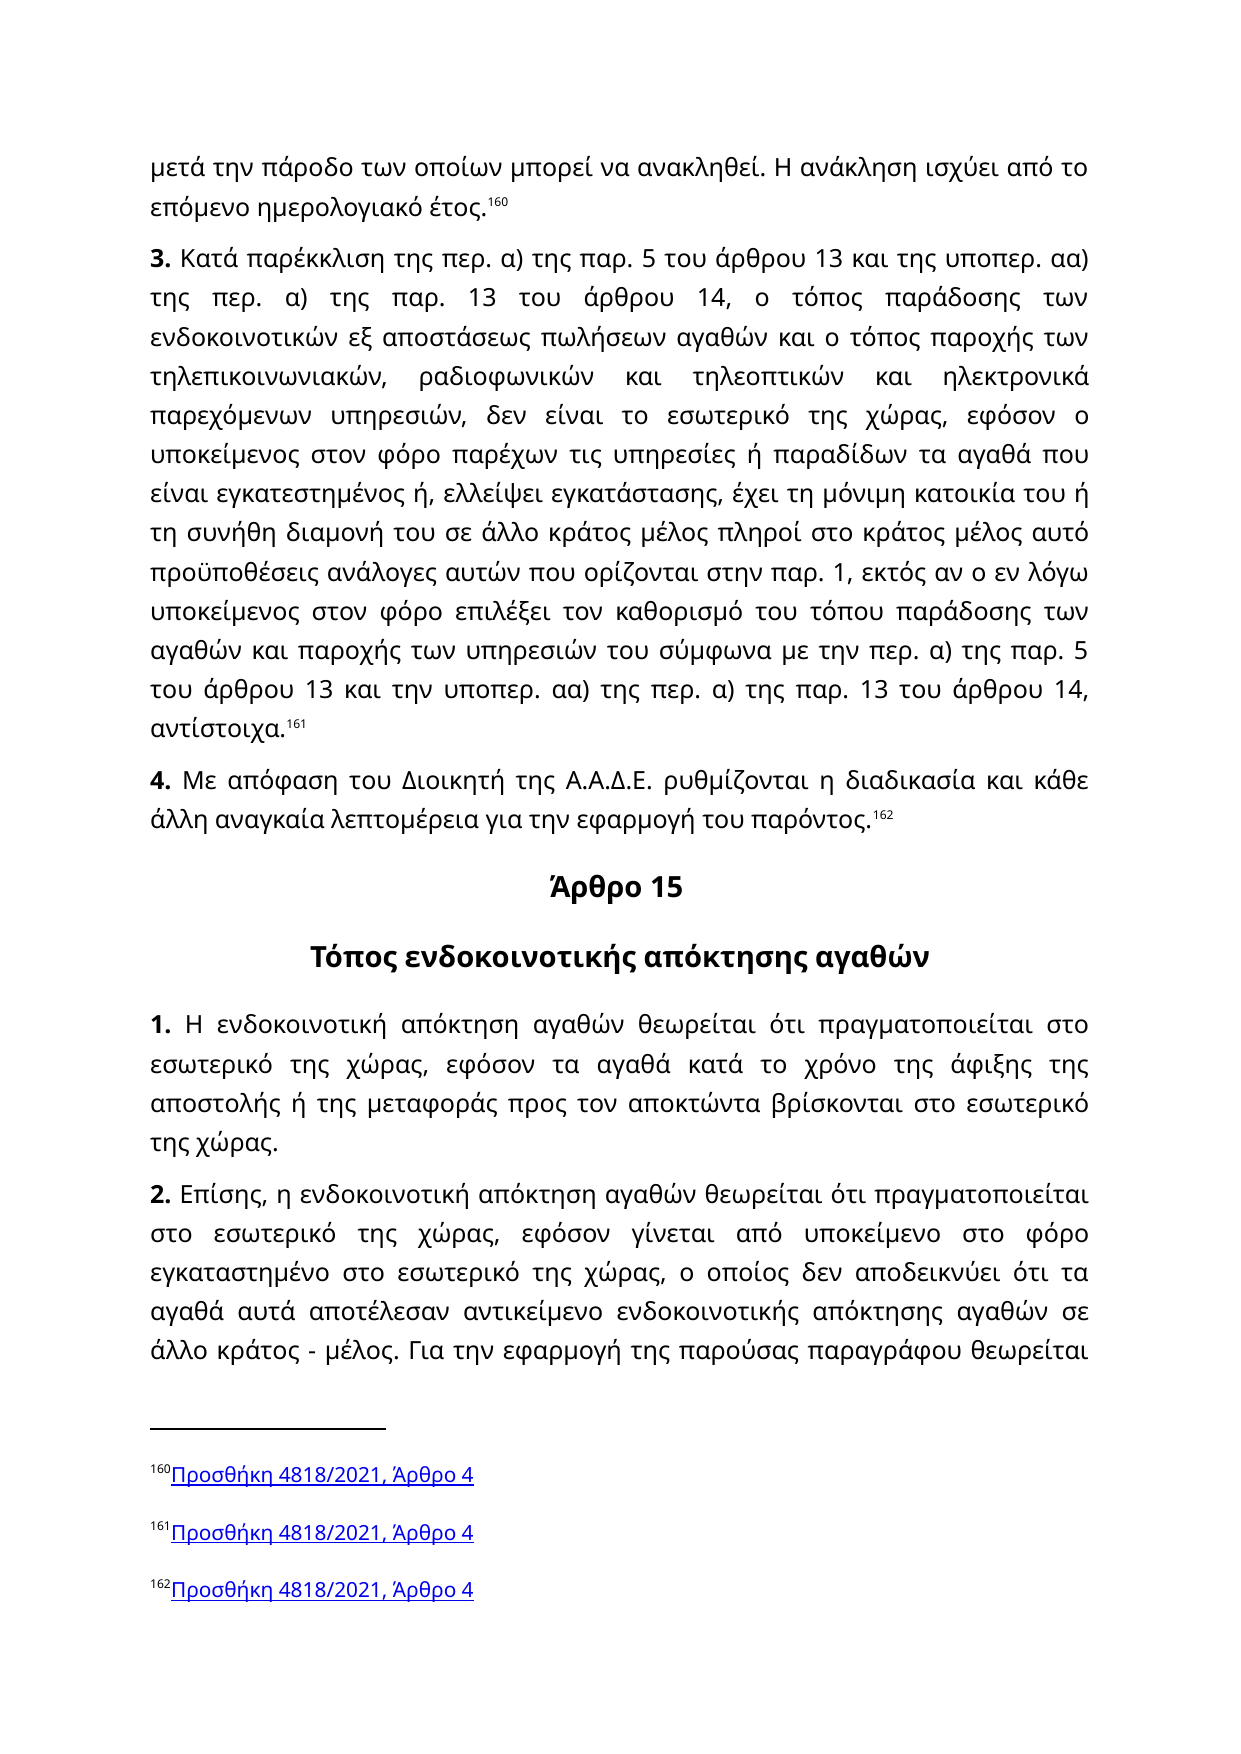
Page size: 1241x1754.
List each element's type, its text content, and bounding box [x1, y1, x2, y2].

text 1. Η ενδοκοινοτική απόκτηση αγαθών θεωρείται ότι πραγματοποιείται στο εσωτερικό της χώρας, εφόσον τα αγαθά κατά το χρόνο της άφιξης της αποστολής ή της μεταφοράς προς τον αποκτώντα βρίσκονται στο εσωτερικό της χώρας. [150, 1007, 1090, 1159]
subtitle Τόπος ενδοκοινοτικής απόκτησης αγαθών [150, 936, 1090, 976]
text 4. Με απόφαση του Διοικητή της Α.Α.Δ.Ε. ρυθμίζονται η διαδικασία και κάθε άλλη αναγκαία λεπτομέρεια για την εφαρμογή του παρόντος. [150, 762, 1090, 836]
subtitle Άρθρο 15 [150, 866, 1090, 906]
text μετά την πάροδο των οποίων μπορεί να ανακληθεί. Η ανάκληση ισχύει από το επόμενο ημερολογιακό έτος. [150, 150, 1090, 223]
text Προσθήκη 4818/2021, Άρθρο 4 [150, 1576, 1090, 1604]
text 3. Κατά παρέκκλιση της περ. α) της παρ. 5 του άρθρου 13 και της υποπερ. αα) της περ. α) της παρ. 13 του άρθρου 14, ο τόπος παράδοσης των ενδοκοινοτικών εξ αποστάσεως πωλήσεων αγαθών και ο τόπος παροχής των τηλεπικοινωνιακών, ραδιοφωνικών και τηλεοπτικών και ηλεκτρονικά παρεχόμενων υπηρεσιών, δεν είναι το εσωτερικό της χώρας, εφόσον ο υποκείμενος στον φόρο παρέχων τις υπηρεσίες ή παραδίδων τα αγαθά που είναι εγκατεστημένος ή, ελλείψει εγκατάστασης, έχει τη μόνιμη κατοικία του ή τη συνήθη διαμονή του σε άλλο κράτος μέλος πληροί στο κράτος μέλος αυτό προϋποθέσεις ανάλογες αυτών που ορίζονται στην παρ. 1, εκτός αν ο εν λόγω υποκείμενος στον φόρο επιλέξει τον καθορισμό του τόπου παράδοσης των αγαθών και παροχής των υπηρεσιών του σύμφωνα με την περ. α) της παρ. 5 του άρθρου 13 και την υποπερ. αα) της περ. α) της παρ. 13 του άρθρου 14, αντίστοιχα. [150, 241, 1090, 745]
text Προσθήκη 4818/2021, Άρθρο 4 [150, 1518, 1090, 1546]
text Προσθήκη 4818/2021, Άρθρο 4 [150, 1460, 1090, 1489]
text 2. Επίσης, η ενδοκοινοτική απόκτηση αγαθών θεωρείται ότι πραγματοποιείται στο εσωτερικό της χώρας, εφόσον γίνεται από υποκείμενο στο φόρο εγκαταστημένο στο εσωτερικό της χώρας, ο οποίος δεν αποδεικνύει ότι τα αγαθά αυτά αποτέλεσαν αντικείμενο ενδοκοινοτικής απόκτησης αγαθών σε άλλο κράτος - μέλος. Για την εφαρμογή της παρούσας παραγράφου θεωρείται [150, 1176, 1090, 1367]
